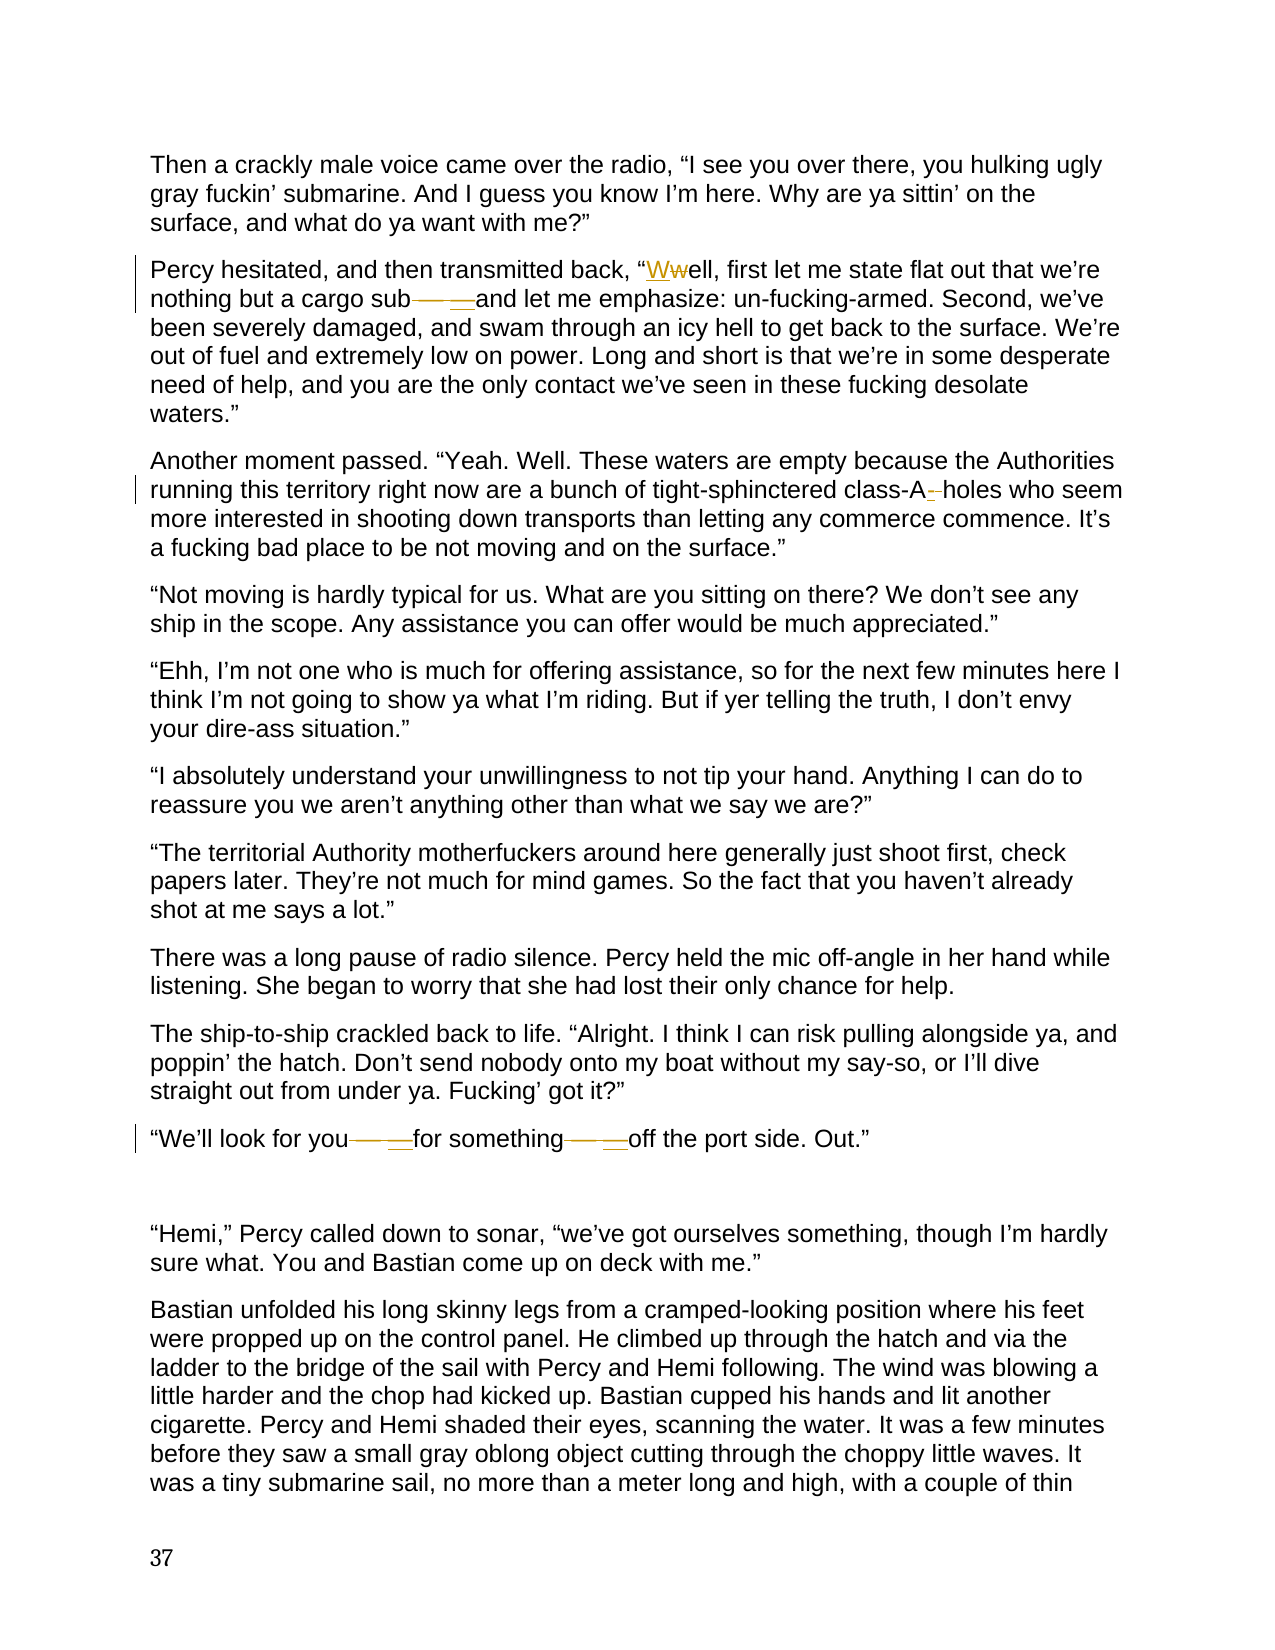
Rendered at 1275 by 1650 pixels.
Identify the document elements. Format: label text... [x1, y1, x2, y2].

text Then a crackly male voice came over the radio, “I see you over there, you hulking ugly gray fuckin’ submarine. And I guess you know I’m here. Why are ya sittin’ on the surface, and what do ya want with me?” [150, 150, 1125, 236]
text “Not moving is hardly typical for us. What are you sitting on there? We don’t see any ship in the scope. Any assistance you can offer would be much appreciated.” [150, 580, 1125, 637]
text Bastian unfolded his long skinny legs from a cramped-looking position where his feet were propped up on the control panel. He climbed up through the hatch and via the ladder to the bridge of the sail with Percy and Hemi following. The wind was blowing a little harder and the chop had kicked up. Bastian cupped his hands and lit another cigarette. Percy and Hemi shaded their eyes, scanning the water. It was a few minutes before they saw a small gray oblong object cutting through the choppy little waves. It was a tiny submarine sail, no more than a meter long and high, with a couple of thin [150, 1295, 1125, 1496]
text “The territorial Authority motherfuckers around here generally just shoot first, check papers later. They’re not much for mind games. So the fact that you haven’t already shot at me says a lot.” [150, 837, 1125, 924]
text There was a long pause of radio silence. Percy held the mic off-angle in her hand while listening. She began to worry that she had lost their only chance for help. [150, 942, 1125, 1000]
text Another moment passed. “Yeah. Well. These waters are empty because the Authorities running this territory right now are a bunch of tight-sphinctered class-A-holes who seem more interested in shooting down transports than letting any commerce commence. It’s a fucking bad place to be not moving and on the surface.” [150, 446, 1125, 561]
text “We’ll look for you—for something—off the port side. Out.” [150, 1124, 1125, 1152]
text The ship-to-ship crackled back to life. “Alright. I think I can risk pulling alongside ya, and poppin’ the hatch. Don’t send nobody onto my boat without my say-so, or I’ll dive straight out from under ya. Fucking’ got it?” [150, 1019, 1125, 1105]
text “I absolutely understand your unwillingness to not tip your hand. Anything I can do to reassure you we aren’t anything other than what we say we are?” [150, 761, 1125, 819]
text “Ehh, I’m not one who is much for offering assistance, so for the next few minutes here I think I’m not going to show ya what I’m riding. But if yer telling the truth, I don’t envy your dire-ass situation.” [150, 656, 1125, 742]
text Percy hesitated, and then transmitted back, “Well, first let me state flat out that we’re nothing but a cargo sub—and let me emphasize: un-fucking-armed. Second, we’ve been severely damaged, and swam through an icy hell to get back to the surface. We’re out of fuel and extremely low on power. Long and short is that we’re in some desperate need of help, and you are the only contact we’ve seen in these fucking desolate waters.” [150, 255, 1125, 427]
text “Hemi,” Percy called down to sonar, “we’ve got ourselves something, though I’m hardly sure what. You and Bastian come up on deck with me.” [150, 1219, 1125, 1276]
